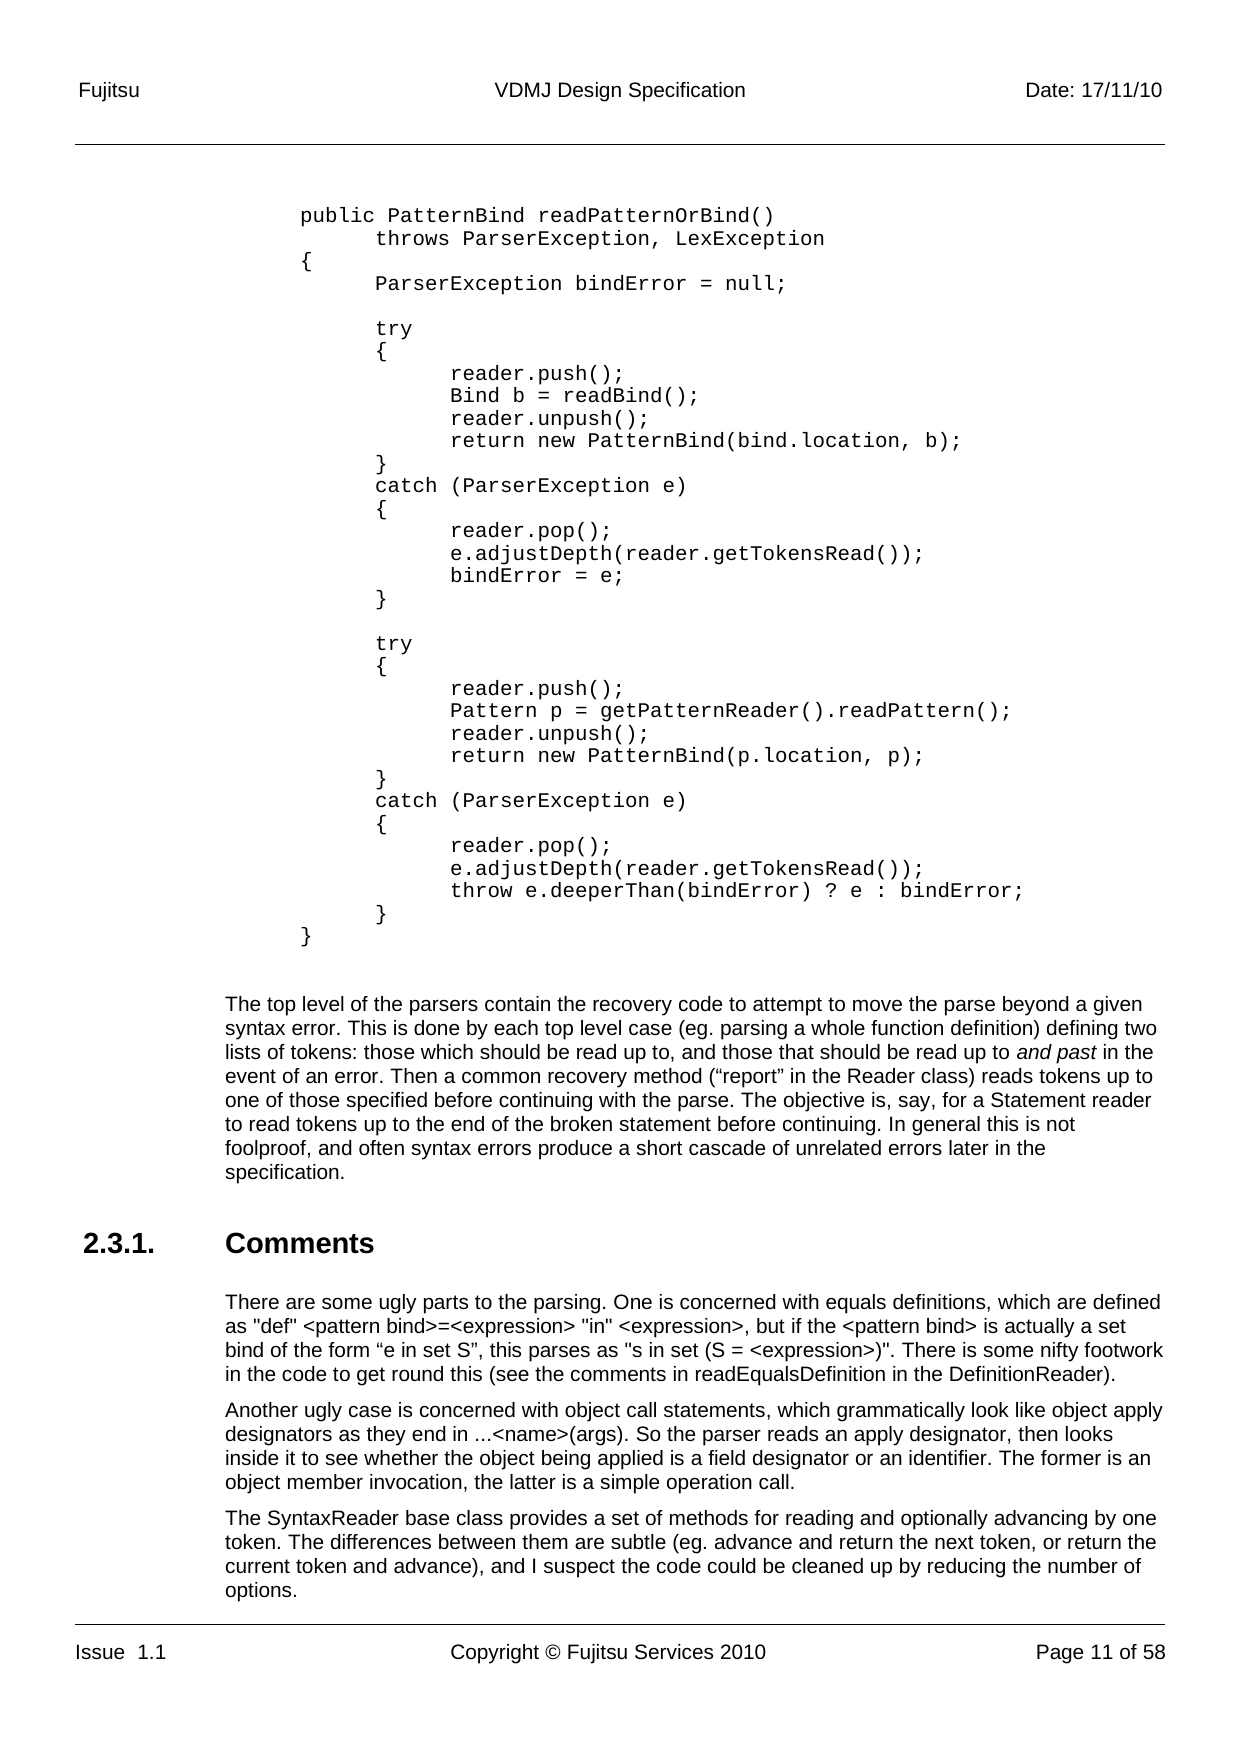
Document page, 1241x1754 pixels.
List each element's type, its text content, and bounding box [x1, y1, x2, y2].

text Pattern p = getPatternReader().readPattern(); [225, 700, 1165, 722]
text There are some ugly parts to the parsing. One is concerned with equals definitions, which are defined as "def" <pattern bind>=<expression> "in" <expression>, but if the <pattern bind> is actually a set bind of the form “e in set S”, this parses as "s in set (S = <expression>)". There is some nifty footwork in the code to get round this (see the comments in readEqualsDefinition in the DefinitionReader). [225, 1290, 1165, 1386]
text } [225, 767, 1165, 790]
text throw e.deeperThan(bindError) ? e : bindError; [225, 880, 1165, 902]
text try [225, 632, 1165, 655]
text The top level of the parsers contain the recovery code to attempt to move the parse beyond a given syntax error. This is done by each top level case (eg. parsing a whole function definition) defining two lists of tokens: those which should be read up to, and those that should be read up to and past in the event of an error. Then a common recovery method (“report” in the Reader class) reads tokens up to one of those specified before continuing with the parse. The objective is, say, for a Statement reader to read tokens up to the end of the broken statement before continuing. In general this is not foolproof, and often syntax errors produce a short cascade of unrelated errors later in the specification. [225, 992, 1165, 1184]
text reader.push(); [225, 362, 1165, 385]
text e.adjustDepth(reader.getTokensRead()); [225, 857, 1165, 880]
text bindError = e; [225, 565, 1165, 587]
text Bind b = readBind(); [225, 385, 1165, 407]
text { [225, 250, 1165, 272]
text reader.unpush(); [225, 407, 1165, 430]
text return new PatternBind(bind.location, b); [225, 430, 1165, 452]
text The SyntaxReader base class provides a set of methods for reading and optionally advancing by one token. The differences between them are subtle (eg. advance and return the next token, or return the current token and advance), and I suspect the code could be cleaned up by reducing the number of options. [225, 1507, 1165, 1602]
text public PatternBind readPatternOrBind() [225, 205, 1165, 227]
text throws ParserException, LexException [225, 227, 1165, 250]
text reader.push(); [225, 677, 1165, 700]
text } [225, 902, 1165, 925]
text { [225, 655, 1165, 677]
text } [225, 925, 1165, 947]
text } [225, 452, 1165, 475]
text reader.unpush(); [225, 722, 1165, 745]
text try [225, 317, 1165, 340]
text Another ugly case is concerned with object call statements, which grammatically look like object apply designators as they end in ...<name>(args). So the parser reads an apply designator, then looks inside it to see whether the object being applied is a field designator or an identifier. The former is an object member invocation, the latter is a simple operation call. [225, 1398, 1165, 1494]
text catch (ParserException e) [225, 475, 1165, 497]
text { [225, 812, 1165, 835]
text reader.pop(); [225, 520, 1165, 542]
text { [225, 340, 1165, 362]
text } [225, 587, 1165, 610]
text e.adjustDepth(reader.getTokensRead()); [225, 542, 1165, 565]
text reader.pop(); [225, 835, 1165, 857]
subtitle Comments [75, 1226, 1165, 1260]
text ParserException bindError = null; [225, 272, 1165, 295]
text { [225, 497, 1165, 520]
text catch (ParserException e) [225, 790, 1165, 812]
text return new PatternBind(p.location, p); [225, 745, 1165, 767]
